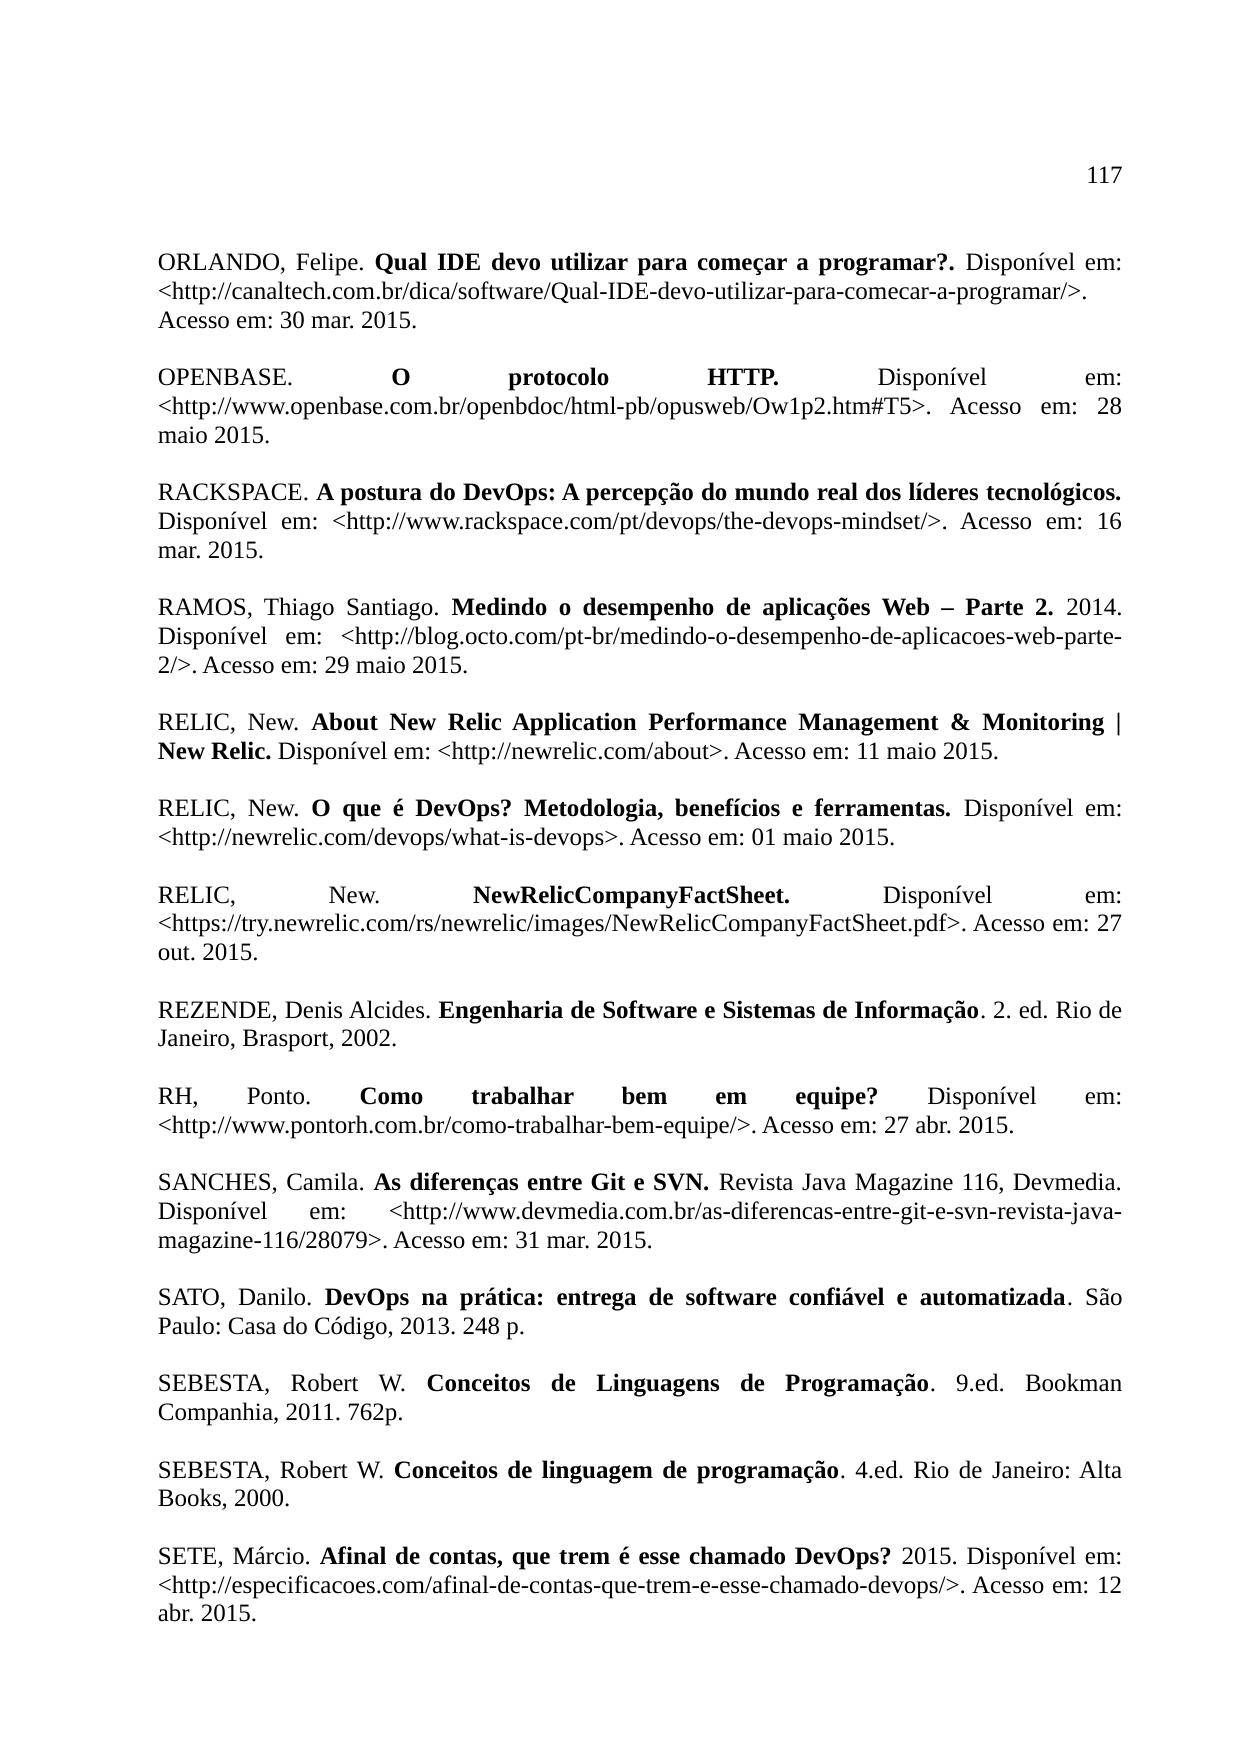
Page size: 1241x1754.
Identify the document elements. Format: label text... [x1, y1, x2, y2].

text RH, Ponto. Como trabalhar bem em equipe? Disponível em: <http://www.pontorh.com.br/como-trabalhar-bem-equipe/>. Acesso em: 27 abr. 2015. [158, 1081, 1122, 1138]
text REZENDE, Denis Alcides. Engenharia de Software e Sistemas de Informação. 2. ed. Rio de Janeiro, Brasport, 2002. [158, 995, 1122, 1052]
text SANCHES, Camila. As diferenças entre Git e SVN. Revista Java Magazine 116, Devmedia. Disponível em: <http://www.devmedia.com.br/as-diferencas-entre-git-e-svn-revista-java-magazine-116/28079>. Acesso em: 31 mar. 2015. [158, 1167, 1122, 1253]
text RELIC, New. About New Relic Application Performance Management & Monitoring | New Relic. Disponível em: <http://newrelic.com/about>. Acesso em: 11 maio 2015. [158, 707, 1122, 765]
text RAMOS, Thiago Santiago. Medindo o desempenho de aplicações Web – Parte 2. 2014. Disponível em: <http://blog.octo.com/pt-br/medindo-o-desempenho-de-aplicacoes-web-parte-2/>. Acesso em: 29 maio 2015. [158, 592, 1122, 678]
text SEBESTA, Robert W. Conceitos de Linguagens de Programação. 9.ed. Bookman Companhia, 2011. 762p. [158, 1368, 1122, 1426]
text ORLANDO, Felipe. Qual IDE devo utilizar para começar a programar?. Disponível em: <http://canaltech.com.br/dica/software/Qual-IDE-devo-utilizar-para-comecar-a-programar/>. Acesso em: 30 mar. 2015. [158, 247, 1122, 333]
text SETE, Márcio. Afinal de contas, que trem é esse chamado DevOps? 2015. Disponível em: <http://especificacoes.com/afinal-de-contas-que-trem-e-esse-chamado-devops/>. Acesso em: 12 abr. 2015. [158, 1541, 1122, 1627]
text SEBESTA, Robert W. Conceitos de linguagem de programação. 4.ed. Rio de Janeiro: Alta Books, 2000. [158, 1455, 1122, 1512]
text SATO, Danilo. DevOps na prática: entrega de software confiável e automatizada. São Paulo: Casa do Código, 2013. 248 p. [158, 1282, 1122, 1340]
text RELIC, New. NewRelicCompanyFactSheet. Disponível em: <https://try.newrelic.com/rs/newrelic/images/NewRelicCompanyFactSheet.pdf>. Acesso em: 27 out. 2015. [158, 880, 1122, 966]
text OPENBASE. O protocolo HTTP. Disponível em: <http://www.openbase.com.br/openbdoc/html-pb/opusweb/Ow1p2.htm#T5>. Acesso em: 28 maio 2015. [158, 362, 1122, 448]
text RELIC, New. O que é DevOps? Metodologia, benefícios e ferramentas. Disponível em: <http://newrelic.com/devops/what-is-devops>. Acesso em: 01 maio 2015. [158, 793, 1122, 851]
text RACKSPACE. A postura do DevOps: A percepção do mundo real dos líderes tecnológicos. Disponível em: <http://www.rackspace.com/pt/devops/the-devops-mindset/>. Acesso em: 16 mar. 2015. [158, 477, 1122, 563]
